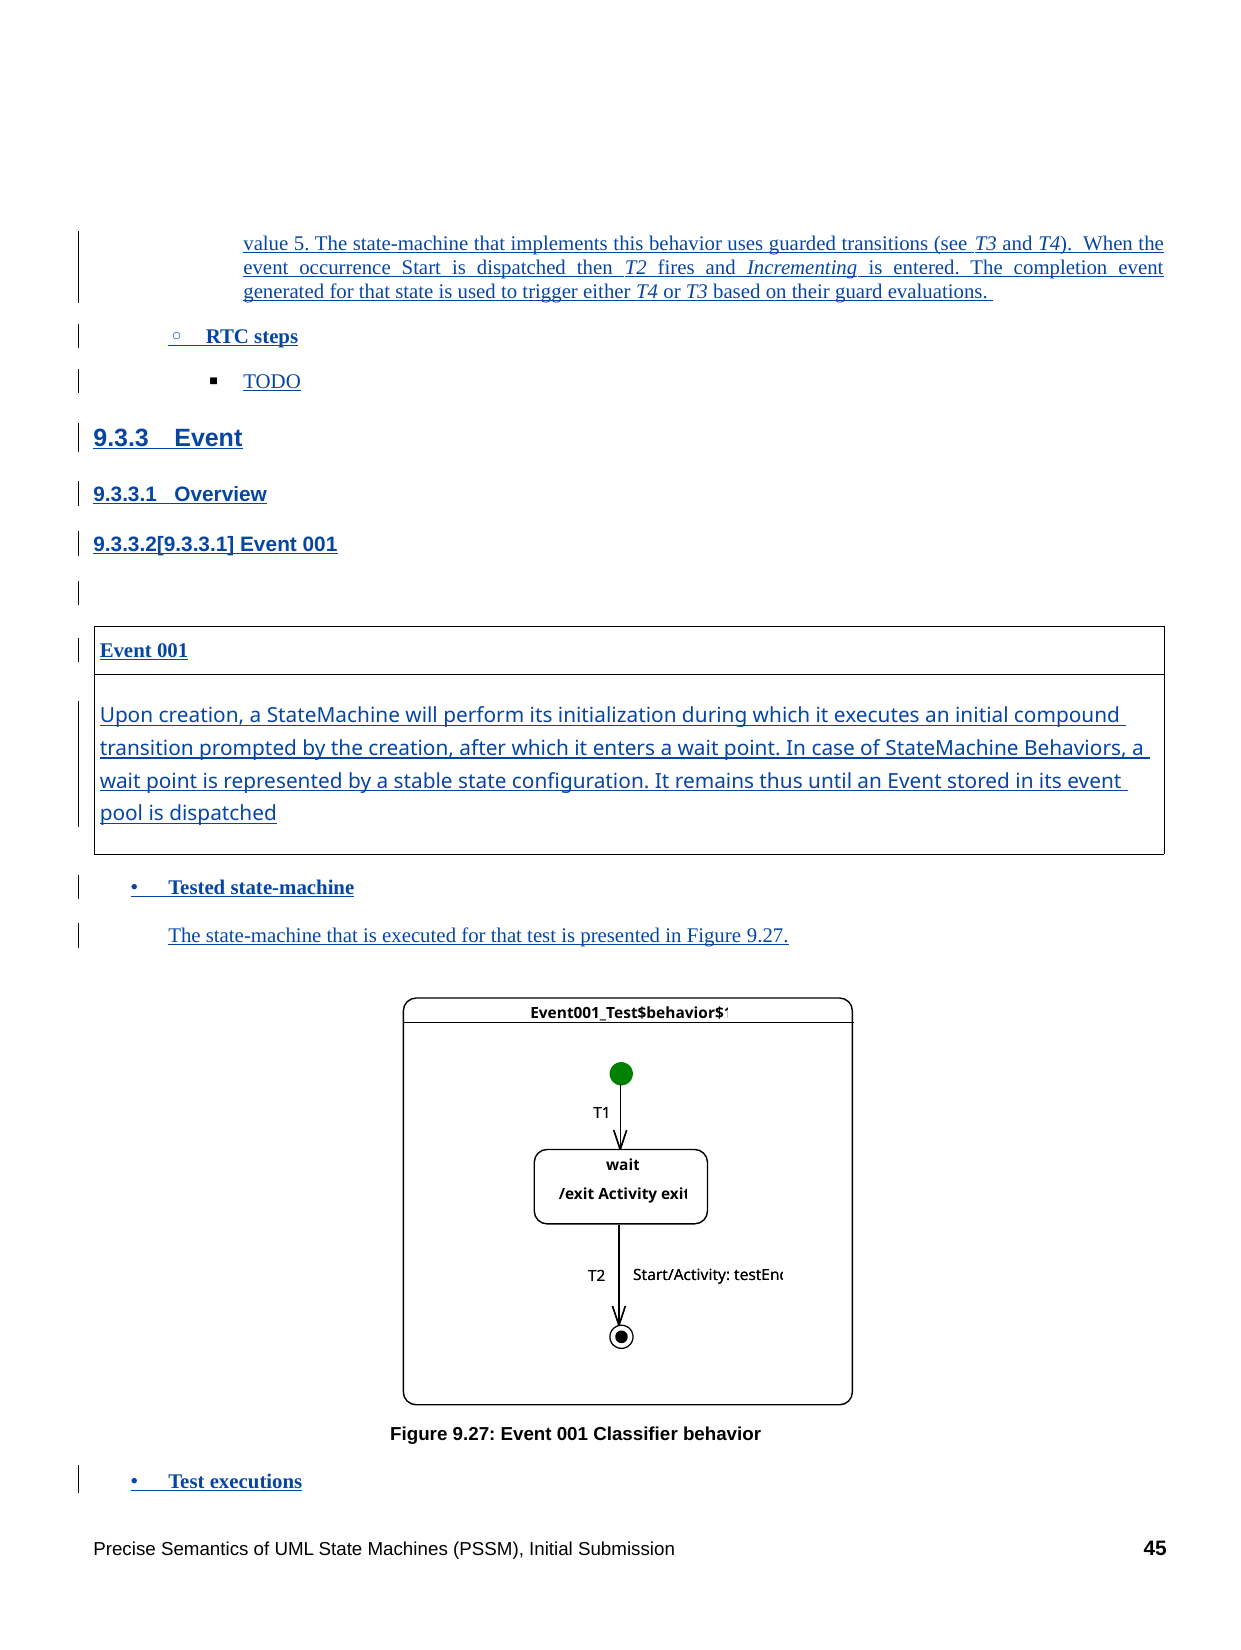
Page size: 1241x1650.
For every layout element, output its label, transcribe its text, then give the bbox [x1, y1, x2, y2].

subtitle Overview [93, 481, 1164, 506]
list RTC steps [168, 324, 1164, 348]
list value 5. The state-machine that implements this behavior uses guarded transitions (see T3 and T4). When the event occurrence Start is dispatched then T2 fires and Incrementing is entered. The completion event generated for that state is used to trigger either T4 or T3 based on their guard evaluations. [206, 231, 1164, 303]
list The state-machine that is executed for that test is presented in Figure 9.27. [131, 923, 1164, 947]
list Test executions [131, 972, 1164, 1493]
subtitle Event 001 [93, 531, 1164, 556]
table_cell Upon creation, a StateMachine will perform its initialization during which it executes an initial compound transition prompted by the creation, after which it enters a wait point. In case of StateMachine Behaviors, a wait point is represented by a stable state configuration. It remains thus until an Event stored in its event pool is dispatched [95, 675, 1164, 854]
subtitle Event [93, 423, 1164, 452]
list Figure 9.27: Event 001 Classifier behavior [390, 984, 867, 1444]
list Tested state-machine [131, 875, 1164, 899]
list TODO [206, 369, 1164, 393]
table_header Event 001 [95, 627, 1164, 674]
